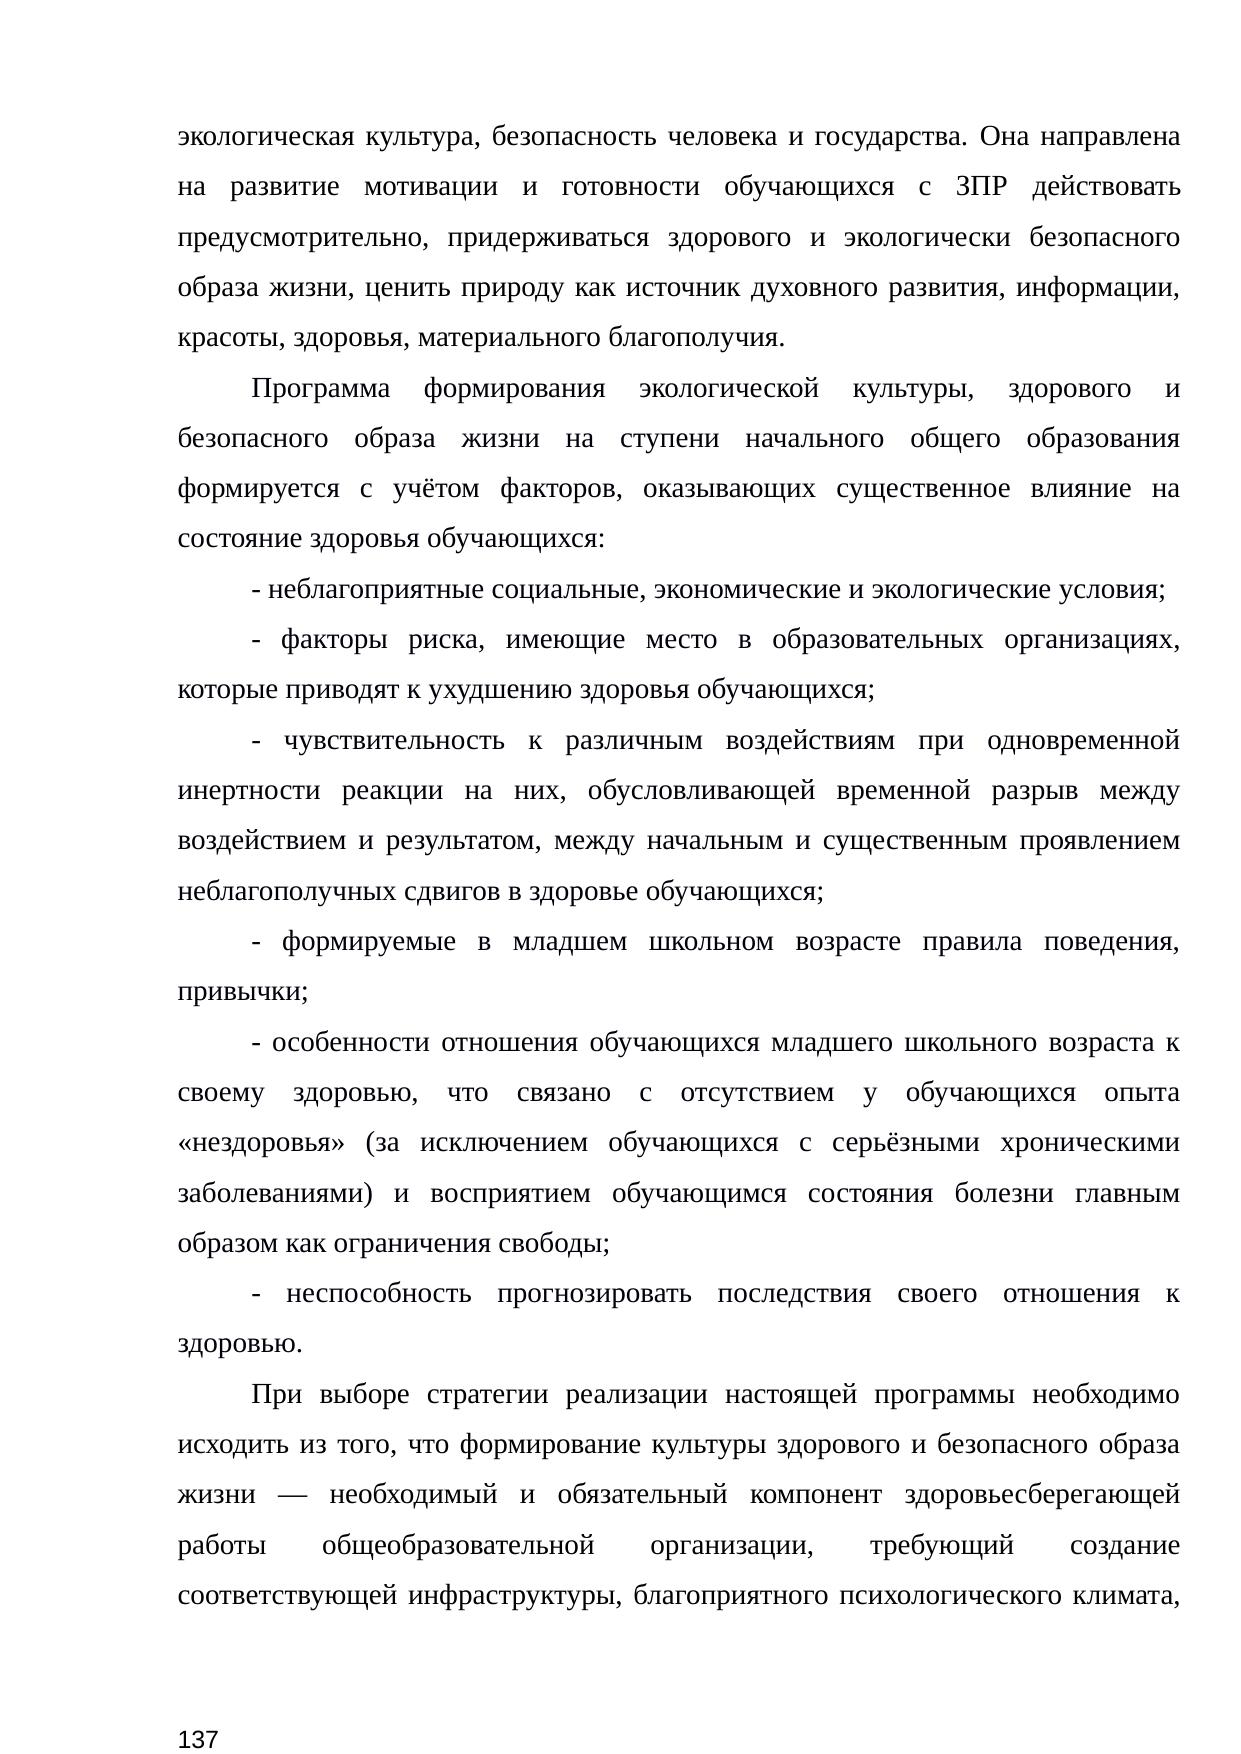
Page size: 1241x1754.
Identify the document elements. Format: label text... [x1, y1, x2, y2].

text - особенности отношения обучающихся младшего школьного возраста к своему здоровью, что связано с отсутствием у обучающихся опыта «нездоровья» (за исключением обучающихся с серьёзными хроническими заболеваниями) и восприятием обучающимся состояния болезни главным образом как ограничения свободы; [177, 1024, 1181, 1258]
text Программа формирования экологической культуры, здорового и безопасного образа жизни на ступени начального общего образования формируется с учётом факторов, оказывающих существенное влияние на состояние здоровья обучающихся: [177, 370, 1181, 554]
text - неблагоприятные социальные, экономические и экологические условия; [177, 571, 1181, 604]
text - формируемые в младшем школьном возрасте правила поведения, привычки; [177, 923, 1181, 1007]
text экологическая культура, безопасность человека и государства. Она направлена на развитие мотивации и готовности обучающихся с ЗПР действовать предусмотрительно, придерживаться здорового и экологически безопасного образа жизни, ценить природу как источник духовного развития, информации, красоты, здоровья, материального благополучия. [177, 118, 1181, 353]
text При выборе стратегии реализации настоящей программы необходимо исходить из того, что формирование культуры здорового и безопасного образа жизни — необходимый и обязательный компонент здоровьесберегающей работы общеобразовательной организации, требующий создание соответствующей инфраструктуры, благоприятного психологического климата, [177, 1376, 1181, 1611]
text - неспособность прогнозировать последствия своего отношения к здоровью. [177, 1275, 1181, 1359]
text - чувствительность к различным воздействиям при одновременной инертности реакции на них, обусловливающей временной разрыв между воздействием и результатом, между начальным и существенным проявлением неблагополучных сдвигов в здоровье обучающихся; [177, 722, 1181, 906]
text - факторы риска, имеющие место в образовательных организациях, которые приводят к ухудшению здоровья обучающихся; [177, 621, 1181, 705]
